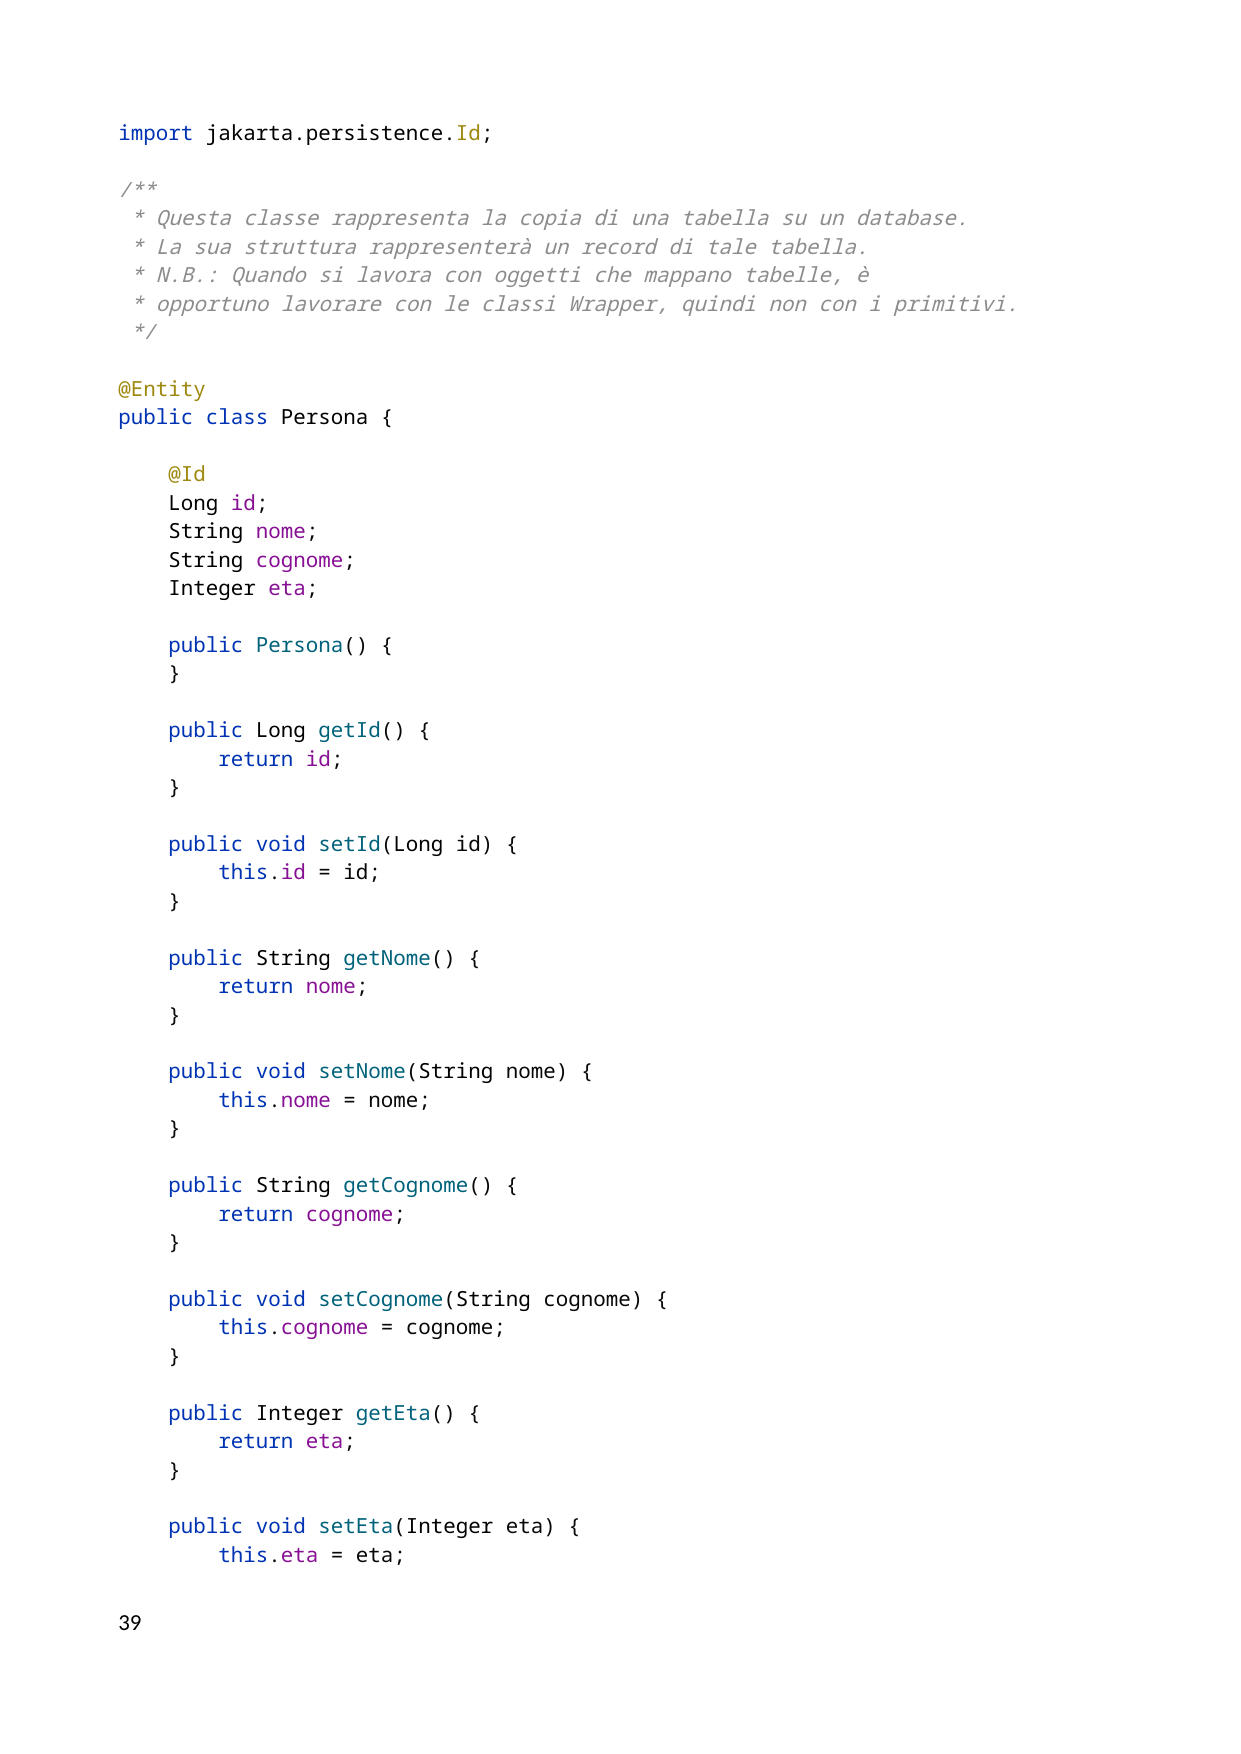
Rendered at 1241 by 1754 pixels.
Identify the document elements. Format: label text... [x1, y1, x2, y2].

text import jakarta.persistence.Id; /** * Questa classe rappresenta la copia di una tabella su un database. * La sua struttura rappresenterà un record di tale tabella. * N.B.: Quando si lavora con oggetti che mappano tabelle, è * opportuno lavorare con le classi Wrapper, quindi non con i primitivi. */ @Entity public class Persona { @Id Long id; String nome; String cognome; Integer eta; public Persona() { } public Long getId() { return id; } public void setId(Long id) { this.id = id; } public String getNome() { return nome; } public void setNome(String nome) { this.nome = nome; } public String getCognome() { return cognome; } public void setCognome(String cognome) { this.cognome = cognome; } public Integer getEta() { return eta; } public void setEta(Integer eta) { this.eta = eta; [118, 118, 1122, 1568]
